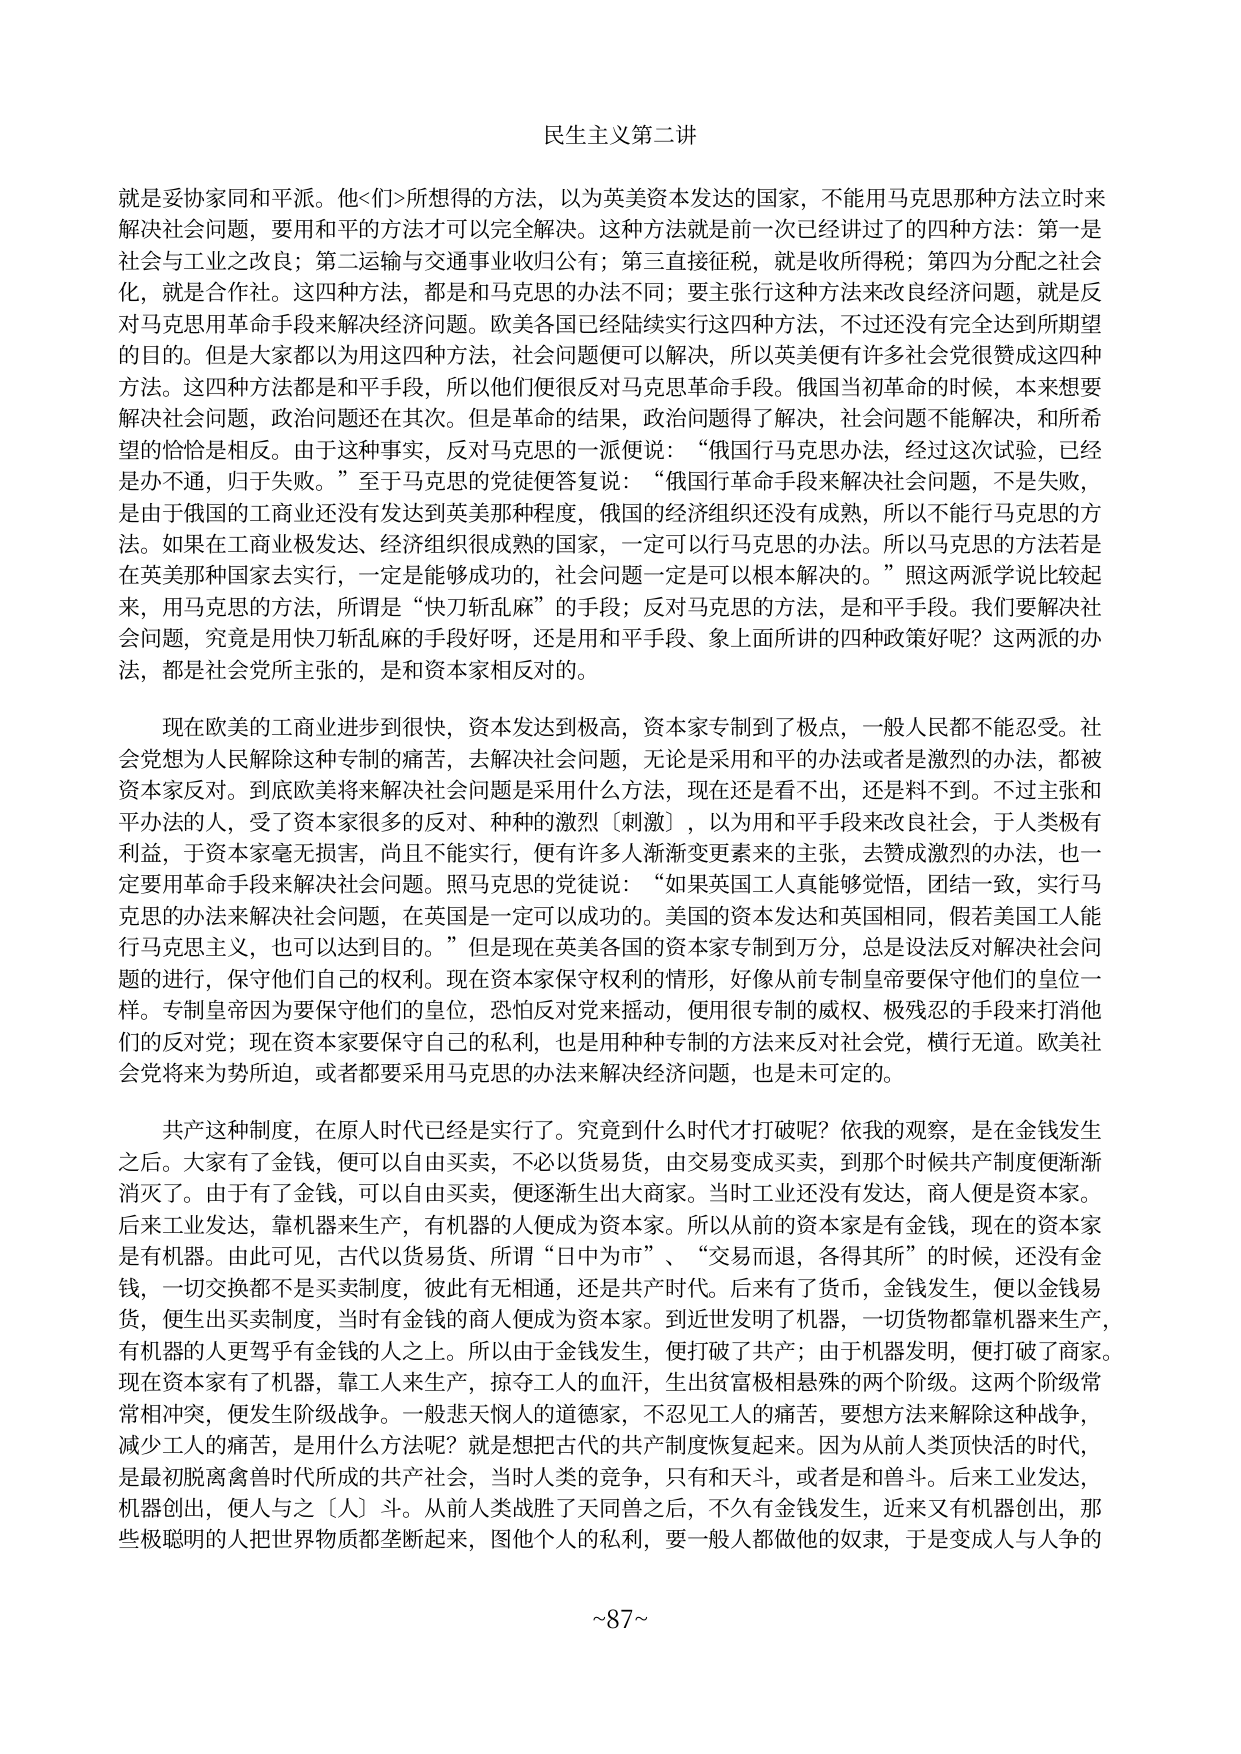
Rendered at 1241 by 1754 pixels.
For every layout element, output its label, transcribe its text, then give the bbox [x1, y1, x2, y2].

text 就是妥协家同和平派。他<们>所想得的方法，以为英美资本发达的国家，不能用马克思那种方法立时来解决社会问题，要用和平的方法才可以完全解决。这种方法就是前一次已经讲过了的四种方法：第一是社会与工业之改良；第二运输与交通事业收归公有；第三直接征税，就是收所得税；第四为分配之社会化，就是合作社。这四种方法，都是和马克思的办法不同；要主张行这种方法来改良经济问题，就是反对马克思用革命手段来解决经济问题。欧美各国已经陆续实行这四种方法，不过还没有完全达到所期望的目的。但是大家都以为用这四种方法，社会问题便可以解决，所以英美便有许多社会党很赞成这四种方法。这四种方法都是和平手段，所以他们便很反对马克思革命手段。俄国当初革命的时候，本来想要解决社会问题，政治问题还在其次。但是革命的结果，政治问题得了解决，社会问题不能解决，和所希望的恰恰是相反。由于这种事实，反对马克思的一派便说：“俄国行马克思办法，经过这次试验，已经是办不通，归于失败。”至于马克思的党徒便答复说：“俄国行革命手段来解决社会问题，不是失败，是由于俄国的工商业还没有发达到英美那种程度，俄国的经济组织还没有成熟，所以不能行马克思的方法。如果在工商业极发达、经济组织很成熟的国家，一定可以行马克思的办法。所以马克思的方法若是在英美那种国家去实行，一定是能够成功的，社会问题一定是可以根本解决的。”照这两派学说比较起来，用马克思的方法，所谓是“快刀斩乱麻”的手段；反对马克思的方法，是和平手段。我们要解决社会问题，究竟是用快刀斩乱麻的手段好呀，还是用和平手段、象上面所讲的四种政策好呢？这两派的办法，都是社会党所主张的，是和资本家相反对的。 [118, 181, 1122, 684]
text 共产这种制度，在原人时代已经是实行了。究竟到什么时代才打破呢？依我的观察，是在金钱发生之后。大家有了金钱，便可以自由买卖，不必以货易货，由交易变成买卖，到那个时候共产制度便渐渐消灭了。由于有了金钱，可以自由买卖，便逐渐生出大商家。当时工业还没有发达，商人便是资本家。后来工业发达，靠机器来生产，有机器的人便成为资本家。所以从前的资本家是有金钱，现在的资本家是有机器。由此可见，古代以货易货、所谓“日中为市”、“交易而退，各得其所”的时候，还没有金钱，一切交换都不是买卖制度，彼此有无相通，还是共产时代。后来有了货币，金钱发生，便以金钱易货，便生出买卖制度，当时有金钱的商人便成为资本家。到近世发明了机器，一切货物都靠机器来生产，有机器的人更驾乎有金钱的人之上。所以由于金钱发生，便打破了共产；由于机器发明，便打破了商家。现在资本家有了机器，靠工人来生产，掠夺工人的血汗，生出贫富极相悬殊的两个阶级。这两个阶级常常相冲突，便发生阶级战争。一般悲天悯人的道德家，不忍见工人的痛苦，要想方法来解除这种战争，减少工人的痛苦，是用什么方法呢？就是想把古代的共产制度恢复起来。因为从前人类顶快活的时代，是最初脱离禽兽时代所成的共产社会，当时人类的竞争，只有和天斗，或者是和兽斗。后来工业发达，机器创出，便人与之〔人〕斗。从前人类战胜了天同兽之后，不久有金钱发生，近来又有机器创出，那些极聪明的人把世界物质都垄断起来，图他个人的私利，要一般人都做他的奴隶，于是变成人与人争的 [118, 1114, 1122, 1554]
text 现在欧美的工商业进步到很快，资本发达到极高，资本家专制到了极点，一般人民都不能忍受。社会党想为人民解除这种专制的痛苦，去解决社会问题，无论是采用和平的办法或者是激烈的办法，都被资本家反对。到底欧美将来解决社会问题是采用什么方法，现在还是看不出，还是料不到。不过主张和平办法的人，受了资本家很多的反对、种种的激烈〔刺激〕，以为用和平手段来改良社会，于人类极有利益，于资本家毫无损害，尚且不能实行，便有许多人渐渐变更素来的主张，去赞成激烈的办法，也一定要用革命手段来解决社会问题。照马克思的党徒说：“如果英国工人真能够觉悟，团结一致，实行马克思的办法来解决社会问题，在英国是一定可以成功的。美国的资本发达和英国相同，假若美国工人能行马克思主义，也可以达到目的。”但是现在英美各国的资本家专制到万分，总是设法反对解决社会问题的进行，保守他们自己的权利。现在资本家保守权利的情形，好像从前专制皇帝要保守他们的皇位一样。专制皇帝因为要保守他们的皇位，恐怕反对党来摇动，便用很专制的威权、极残忍的手段来打消他们的反对党；现在资本家要保守自己的私利，也是用种种专制的方法来反对社会党，横行无道。欧美社会党将来为势所迫，或者都要采用马克思的办法来解决经济问题，也是未可定的。 [118, 710, 1122, 1088]
